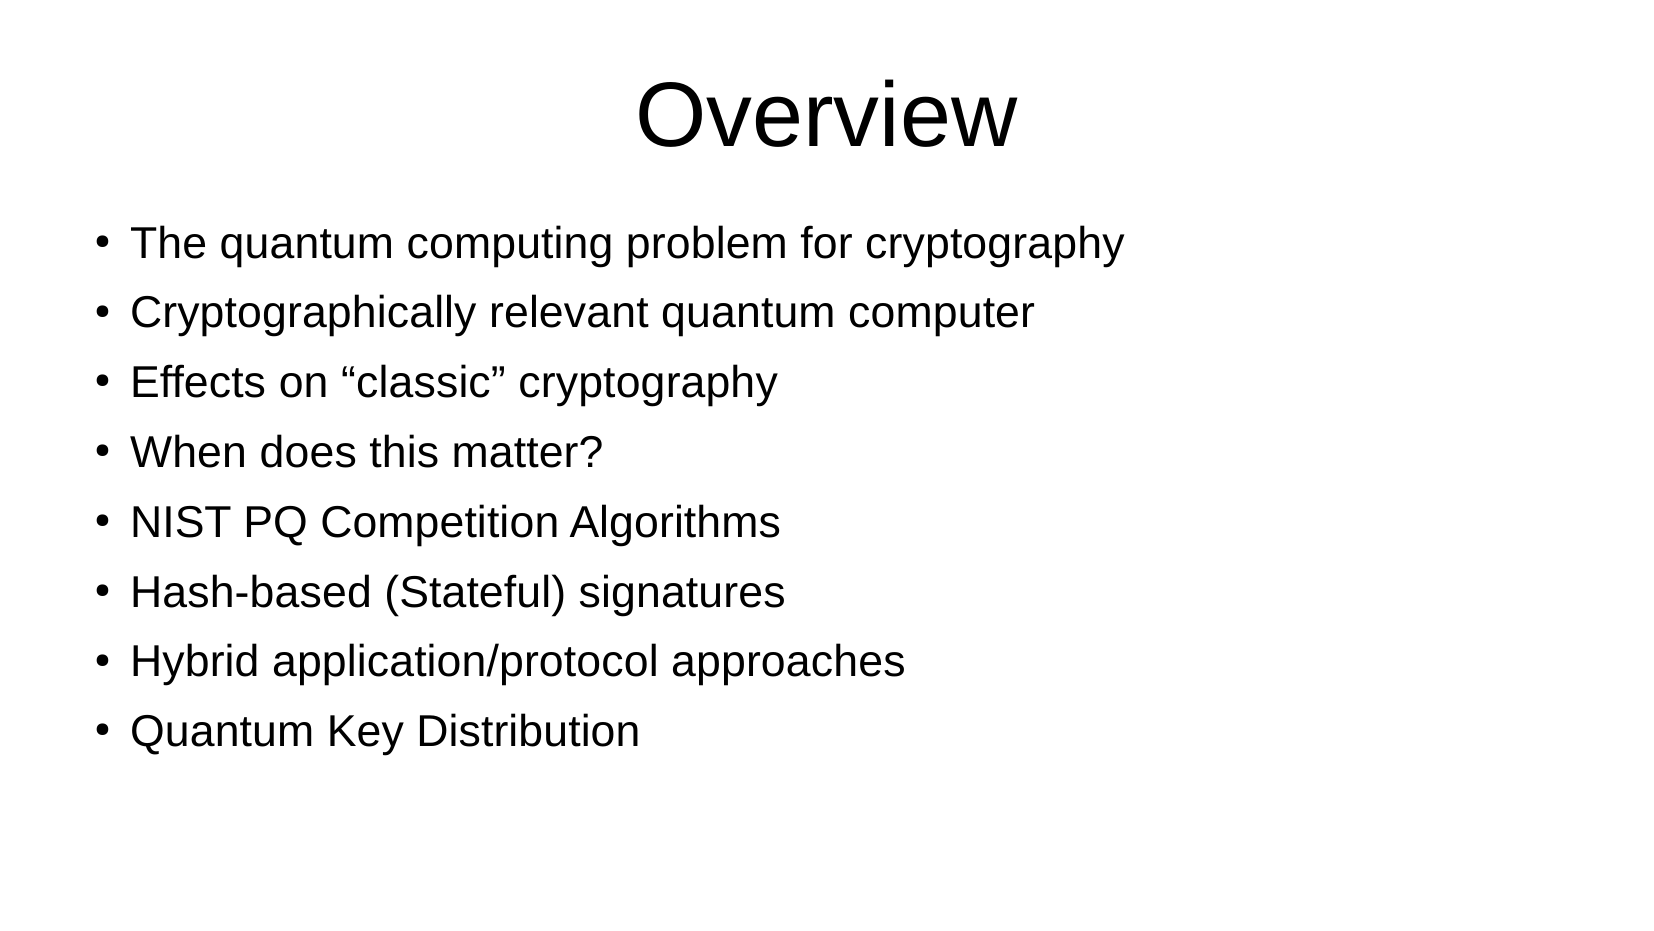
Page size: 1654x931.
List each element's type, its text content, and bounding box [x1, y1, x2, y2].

list The quantum computing problem for cryptography Cryptographically relevant quantum computer Effects on “classic” cryptography When does this matter? NIST PQ Competition Algorithms Hash-based (Stateful) signatures Hybrid application/protocol approaches Quantum Key Distribution [82, 217, 1571, 758]
title Overview [82, 37, 1571, 193]
